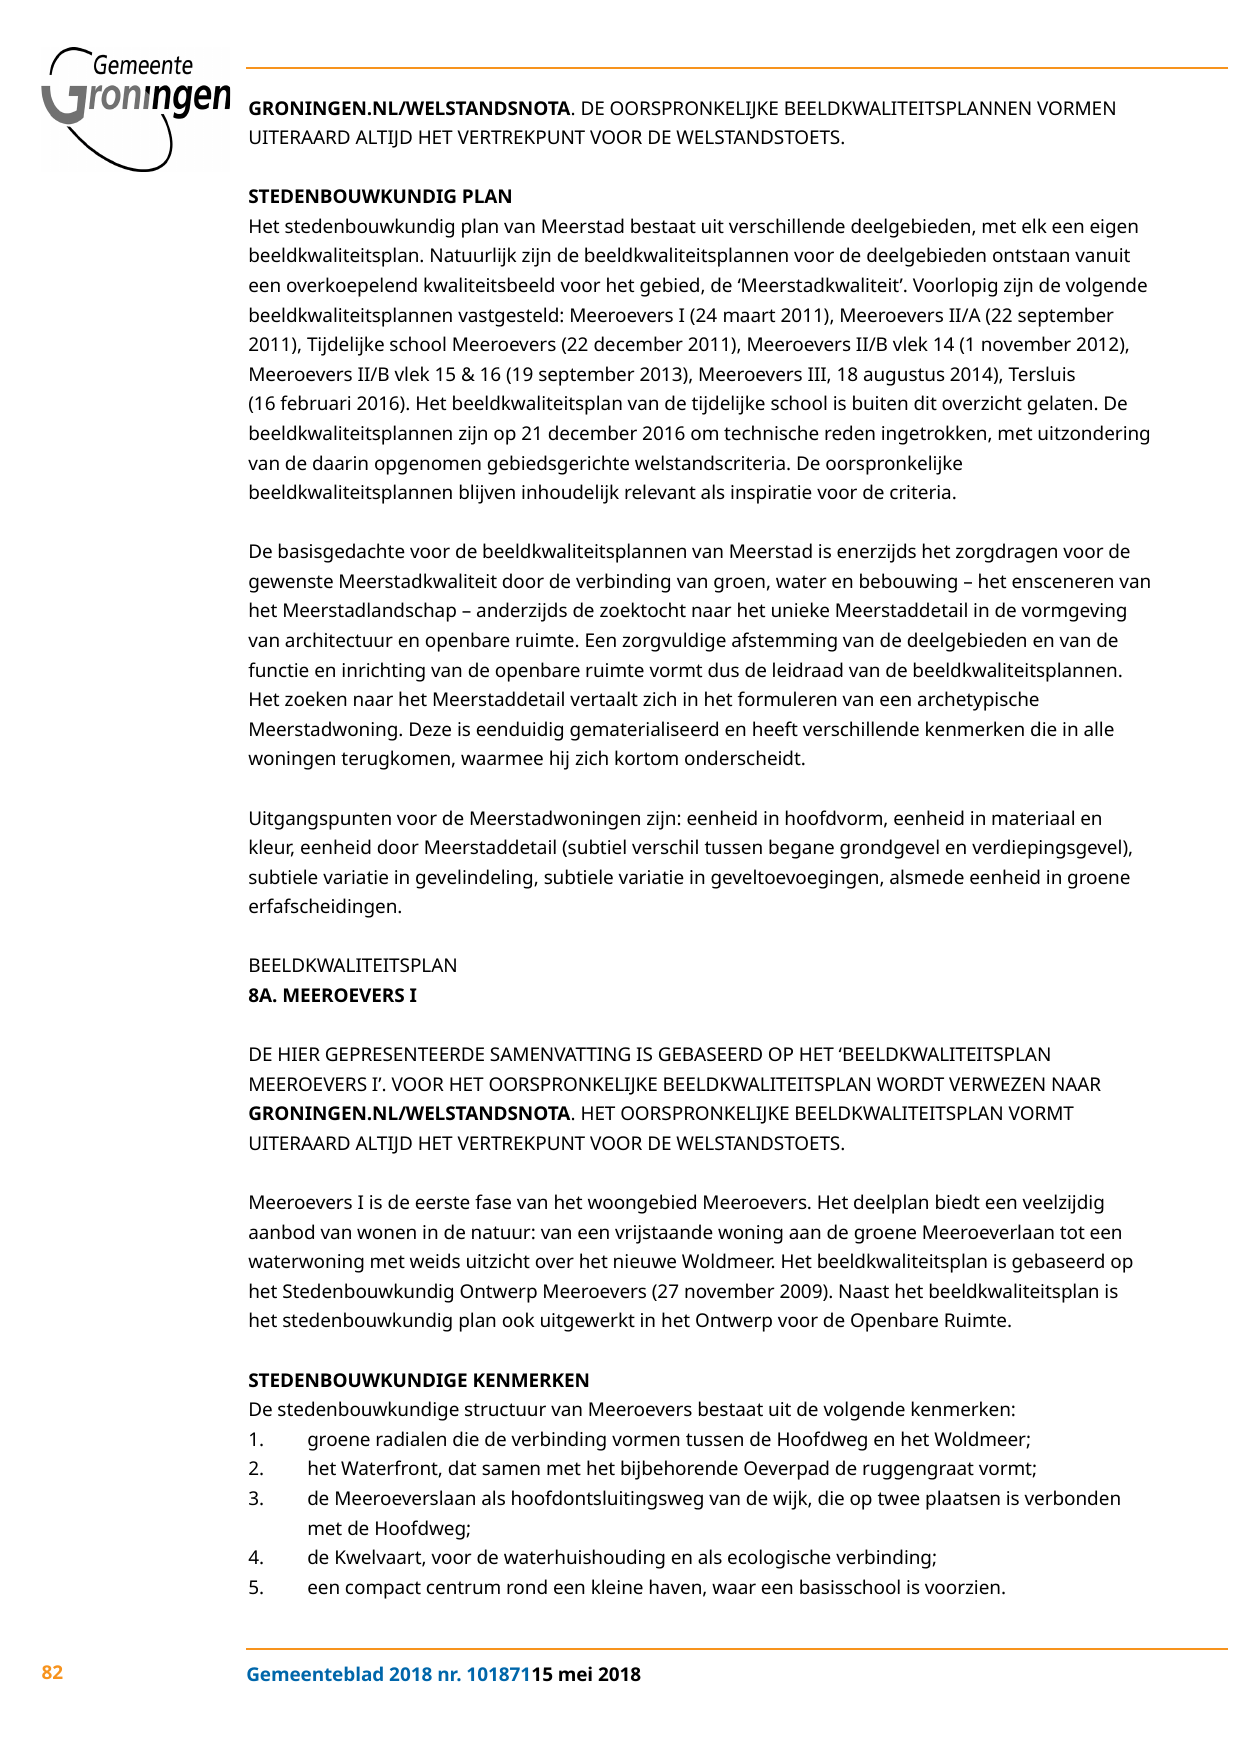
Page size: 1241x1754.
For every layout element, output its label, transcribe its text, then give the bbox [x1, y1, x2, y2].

list de Meeroeverslaan als hoofdontsluitingsweg van de wijk, die op twee plaatsen is verbonden met de Hoofdweg; [248, 1485, 1152, 1541]
text DE HIER GEPRESENTEERDE SAMENVATTING IS GEBASEERD OP HET ‘BEELDKWALITEITSPLAN MEEROEVERS I’. VOOR HET OORSPRONKELIJKE BEELDKWALITEITSPLAN WORDT VERWEZEN NAAR GRONINGEN.NL/WELSTANDSNOTA. HET OORSPRONKELIJKE BEELDKWALITEITSPLAN VORMT UITERAARD ALTIJD HET VERTREKPUNT VOOR DE WELSTANDSTOETS. [248, 1041, 1152, 1156]
text BEELDKWALITEITSPLAN [248, 953, 1152, 978]
picture [41, 47, 231, 172]
list groene radialen die de verbinding vormen tussen de Hoofdweg en het Woldmeer; [248, 1426, 1152, 1452]
text Uitgangspunten voor de Meerstadwoningen zijn: eenheid in hoofdvorm, eenheid in materiaal en kleur, eenheid door Meerstaddetail (subtiel verschil tussen begane grondgevel en verdiepingsgevel), subtiele variatie in gevelindeling, subtiele variatie in geveltoevoegingen, alsmede eenheid in groene erfafscheidingen. [248, 805, 1152, 919]
text 8A. MEEROEVERS I [248, 982, 1152, 1008]
text Het stedenbouwkundig plan van Meerstad bestaat uit verschillende deelgebieden, met elk een eigen beeldkwaliteitsplan. Natuurlijk zijn de beeldkwaliteitsplannen voor de deelgebieden ontstaan vanuit een overkoepelend kwaliteitsbeeld voor het gebied, de ‘Meerstadkwaliteit’. Voorlopig zijn de volgende beeldkwaliteitsplannen vastgesteld: Meeroevers I (24 maart 2011), Meeroevers II/A (22 september 2011), Tijdelijke school Meeroevers (22 december 2011), Meeroevers II/B vlek 14 (1 november 2012), Meeroevers II/B vlek 15 & 16 (19 september 2013), Meeroevers III, 18 augustus 2014), Tersluis (16 februari 2016). Het beeldkwaliteitsplan van de tijdelijke school is buiten dit overzicht gelaten. De beeldkwaliteitsplannen zijn op 21 december 2016 om technische reden ingetrokken, met uitzondering van de daarin opgenomen gebiedsgerichte welstandscriteria. De oorspronkelijke beeldkwaliteitsplannen blijven inhoudelijk relevant als inspiratie voor de criteria. [248, 213, 1152, 505]
list een compact centrum rond een kleine haven, waar een basisschool is voorzien. [248, 1574, 1152, 1600]
text STEDENBOUWKUNDIG PLAN [248, 183, 1152, 209]
text De stedenbouwkundige structuur van Meeroevers bestaat uit de volgende kenmerken: [248, 1396, 1152, 1422]
text Meeroevers I is de eerste fase van het woongebied Meeroevers. Het deelplan biedt een veelzijdig aanbod van wonen in de natuur: van een vrijstaande woning aan de groene Meeroeverlaan tot een waterwoning met weids uitzicht over het nieuwe Woldmeer. Het beeldkwaliteitsplan is gebaseerd op het Stedenbouwkundig Ontwerp Meeroevers (27 november 2009). Naast het beeldkwaliteitsplan is het stedenbouwkundig plan ook uitgewerkt in het Ontwerp voor de Openbare Ruimte. [248, 1189, 1152, 1333]
text STEDENBOUWKUNDIGE KENMERKEN [248, 1367, 1152, 1393]
list het Waterfront, dat samen met het bijbehorende Oeverpad de ruggengraat vormt; [248, 1456, 1152, 1481]
list de Kwelvaart, voor de waterhuishouding en als ecologische verbinding; [248, 1544, 1152, 1570]
text De basisgedachte voor de beeldkwaliteitsplannen van Meerstad is enerzijds het zorgdragen voor de gewenste Meerstadkwaliteit door de verbinding van groen, water en bebouwing – het ensceneren van het Meerstadlandschap – anderzijds de zoektocht naar het unieke Meerstaddetail in de vormgeving van architectuur en openbare ruimte. Een zorgvuldige afstemming van de deelgebieden en van de functie en inrichting van de openbare ruimte vormt dus de leidraad van de beeldkwaliteitsplannen. Het zoeken naar het Meerstaddetail vertaalt zich in het formuleren van een archetypische Meerstadwoning. Deze is eenduidig gematerialiseerd en heeft verschillende kenmerken die in alle woningen terugkomen, waarmee hij zich kortom onderscheidt. [248, 538, 1152, 771]
text GRONINGEN.NL/WELSTANDSNOTA. DE OORSPRONKELIJKE BEELDKWALITEITSPLANNEN VORMEN UITERAARD ALTIJD HET VERTREKPUNT VOOR DE WELSTANDSTOETS. [248, 95, 1152, 150]
